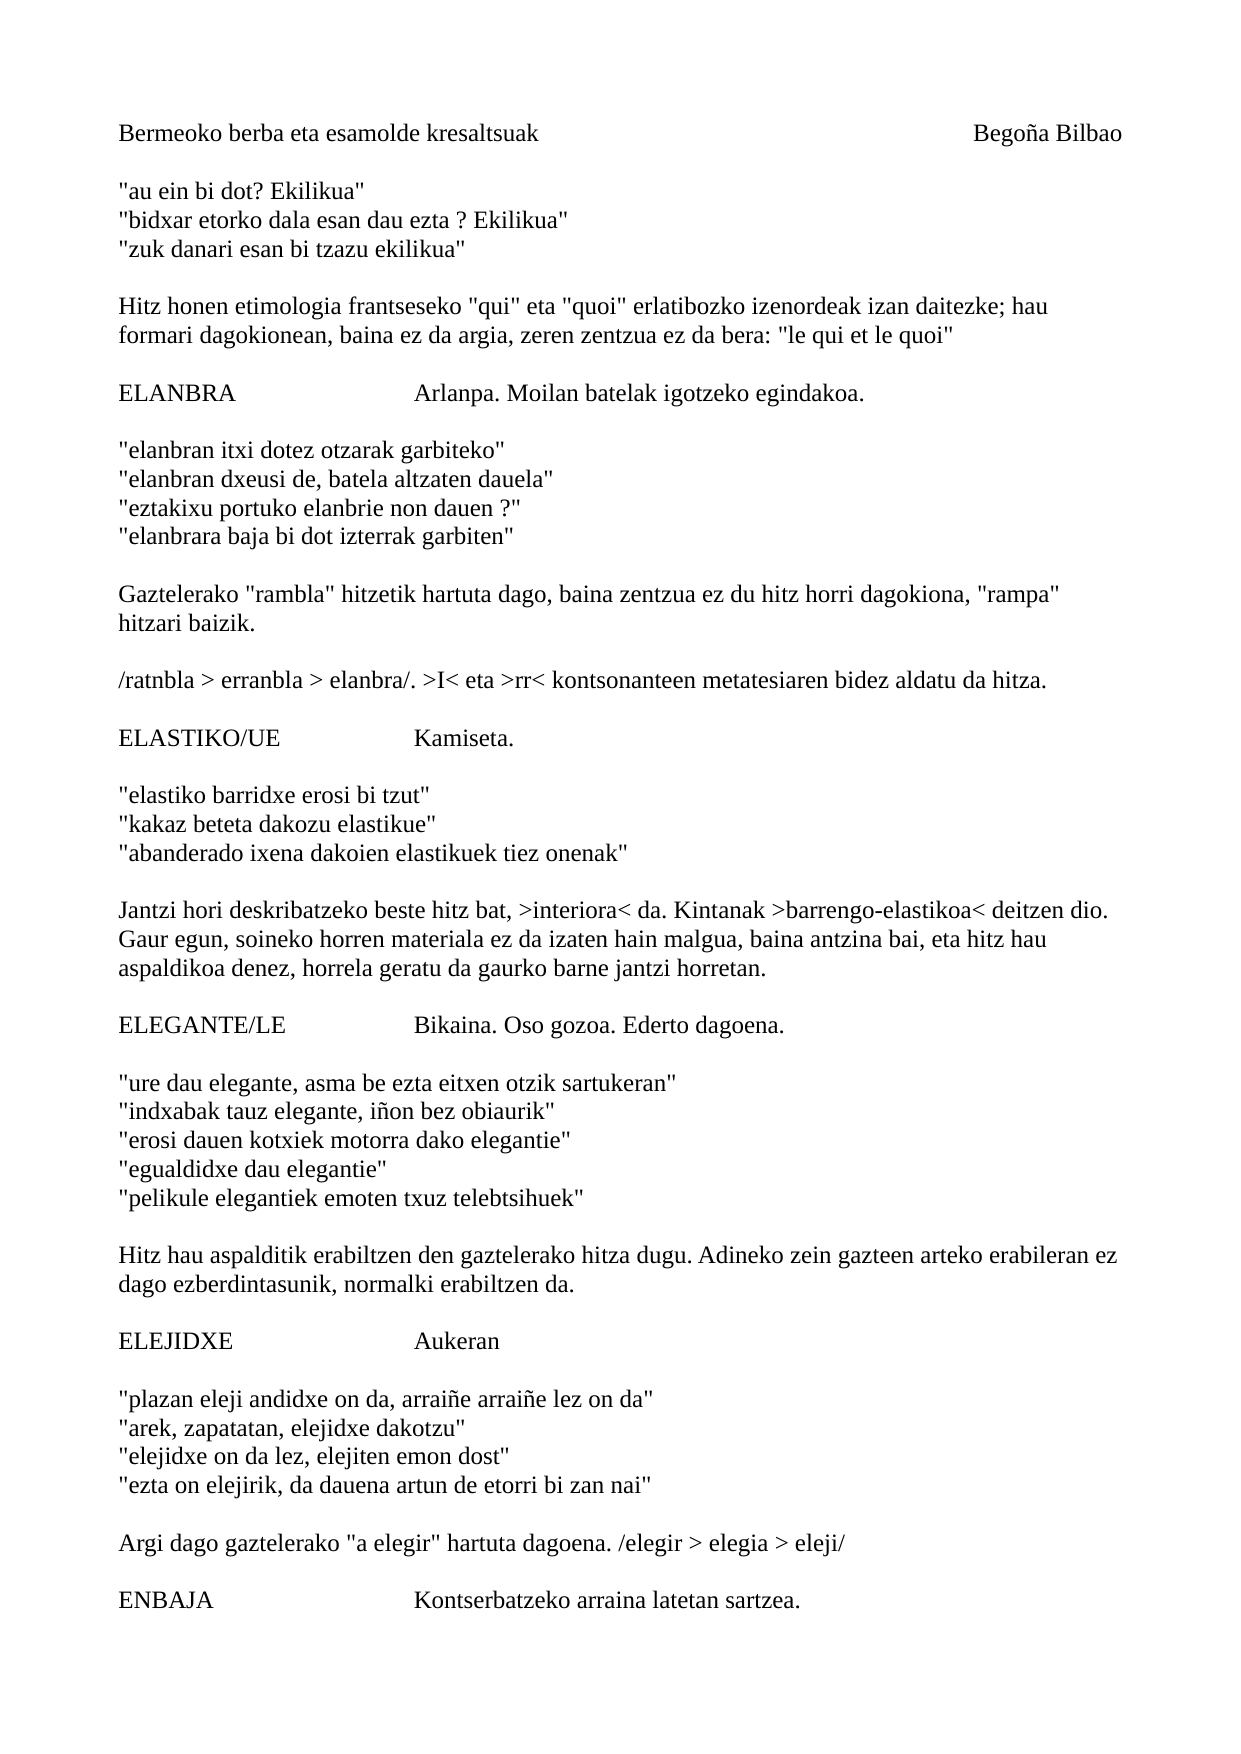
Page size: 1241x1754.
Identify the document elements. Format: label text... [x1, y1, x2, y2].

text ELASTIKO/UE Kamiseta. [118, 723, 1122, 751]
text "kakaz beteta dakozu elastikue" [118, 809, 1122, 838]
text "elanbran itxi dotez otzarak garbiteko" [118, 435, 1122, 464]
text "indxabak tauz elegante, iñon bez obiaurik" [118, 1096, 1122, 1125]
text "elejidxe on da lez, elejiten emon dost" [118, 1441, 1122, 1470]
text ENBAJA Kontserbatzeko arraina latetan sartzea. [118, 1585, 1122, 1614]
text Hitz hau aspalditik erabiltzen den gaztelerako hitza dugu. Adineko zein gazteen arteko erabileran ez dago ezberdintasunik, normalki erabiltzen da. [118, 1240, 1122, 1298]
text "egualdidxe dau elegantie" [118, 1154, 1122, 1183]
text "eztakixu portuko elanbrie non dauen ?" [118, 493, 1122, 521]
text Argi dago gaztelerako "a elegir" hartuta dagoena. /elegir > elegia > eleji/ [118, 1528, 1122, 1556]
text "arek, zapatatan, elejidxe dakotzu" [118, 1413, 1122, 1441]
text "pelikule elegantiek emoten txuz telebtsihuek" [118, 1183, 1122, 1211]
text "au ein bi dot? Ekilikua" [118, 176, 1122, 205]
text Gaztelerako "rambla" hitzetik hartuta dago, baina zentzua ez du hitz horri dagokiona, "rampa" hitzari baizik. [118, 579, 1122, 636]
text "zuk danari esan bi tzazu ekilikua" [118, 234, 1122, 263]
text ELANBRA Arlanpa. Moilan batelak igotzeko egindakoa. [118, 378, 1122, 406]
text "elanbrara baja bi dot izterrak garbiten" [118, 521, 1122, 550]
text "abanderado ixena dakoien elastikuek tiez onenak" [118, 838, 1122, 866]
text /ratnbla > erranbla > elanbra/. >I< eta >rr< kontsonanteen metatesiaren bidez aldatu da hitza. [118, 665, 1122, 694]
text "ure dau elegante, asma be ezta eitxen otzik sartukeran" [118, 1068, 1122, 1096]
text "bidxar etorko dala esan dau ezta ? Ekilikua" [118, 205, 1122, 234]
text "erosi dauen kotxiek motorra dako elegantie" [118, 1125, 1122, 1154]
text ELEGANTE/LE Bikaina. Oso gozoa. Ederto dagoena. [118, 1010, 1122, 1039]
text "ezta on elejirik, da dauena artun de etorri bi zan nai" [118, 1470, 1122, 1499]
text "elastiko barridxe erosi bi tzut" [118, 780, 1122, 809]
text "plazan eleji andidxe on da, arraiñe arraiñe lez on da" [118, 1384, 1122, 1413]
text Hitz honen etimologia frantseseko "qui" eta "quoi" erlatibozko izenordeak izan daitezke; hau formari dagokionean, baina ez da argia, zeren zentzua ez da bera: "le qui et le quoi" [118, 291, 1122, 349]
text Jantzi hori deskribatzeko beste hitz bat, >interiora< da. Kintanak >barrengo-elastikoa< deitzen dio. Gaur egun, soineko horren materiala ez da izaten hain malgua, baina antzina bai, eta hitz hau aspaldikoa denez, horrela geratu da gaurko barne jantzi horretan. [118, 895, 1122, 981]
text ELEJIDXE Aukeran [118, 1326, 1122, 1355]
text "elanbran dxeusi de, batela altzaten dauela" [118, 464, 1122, 493]
